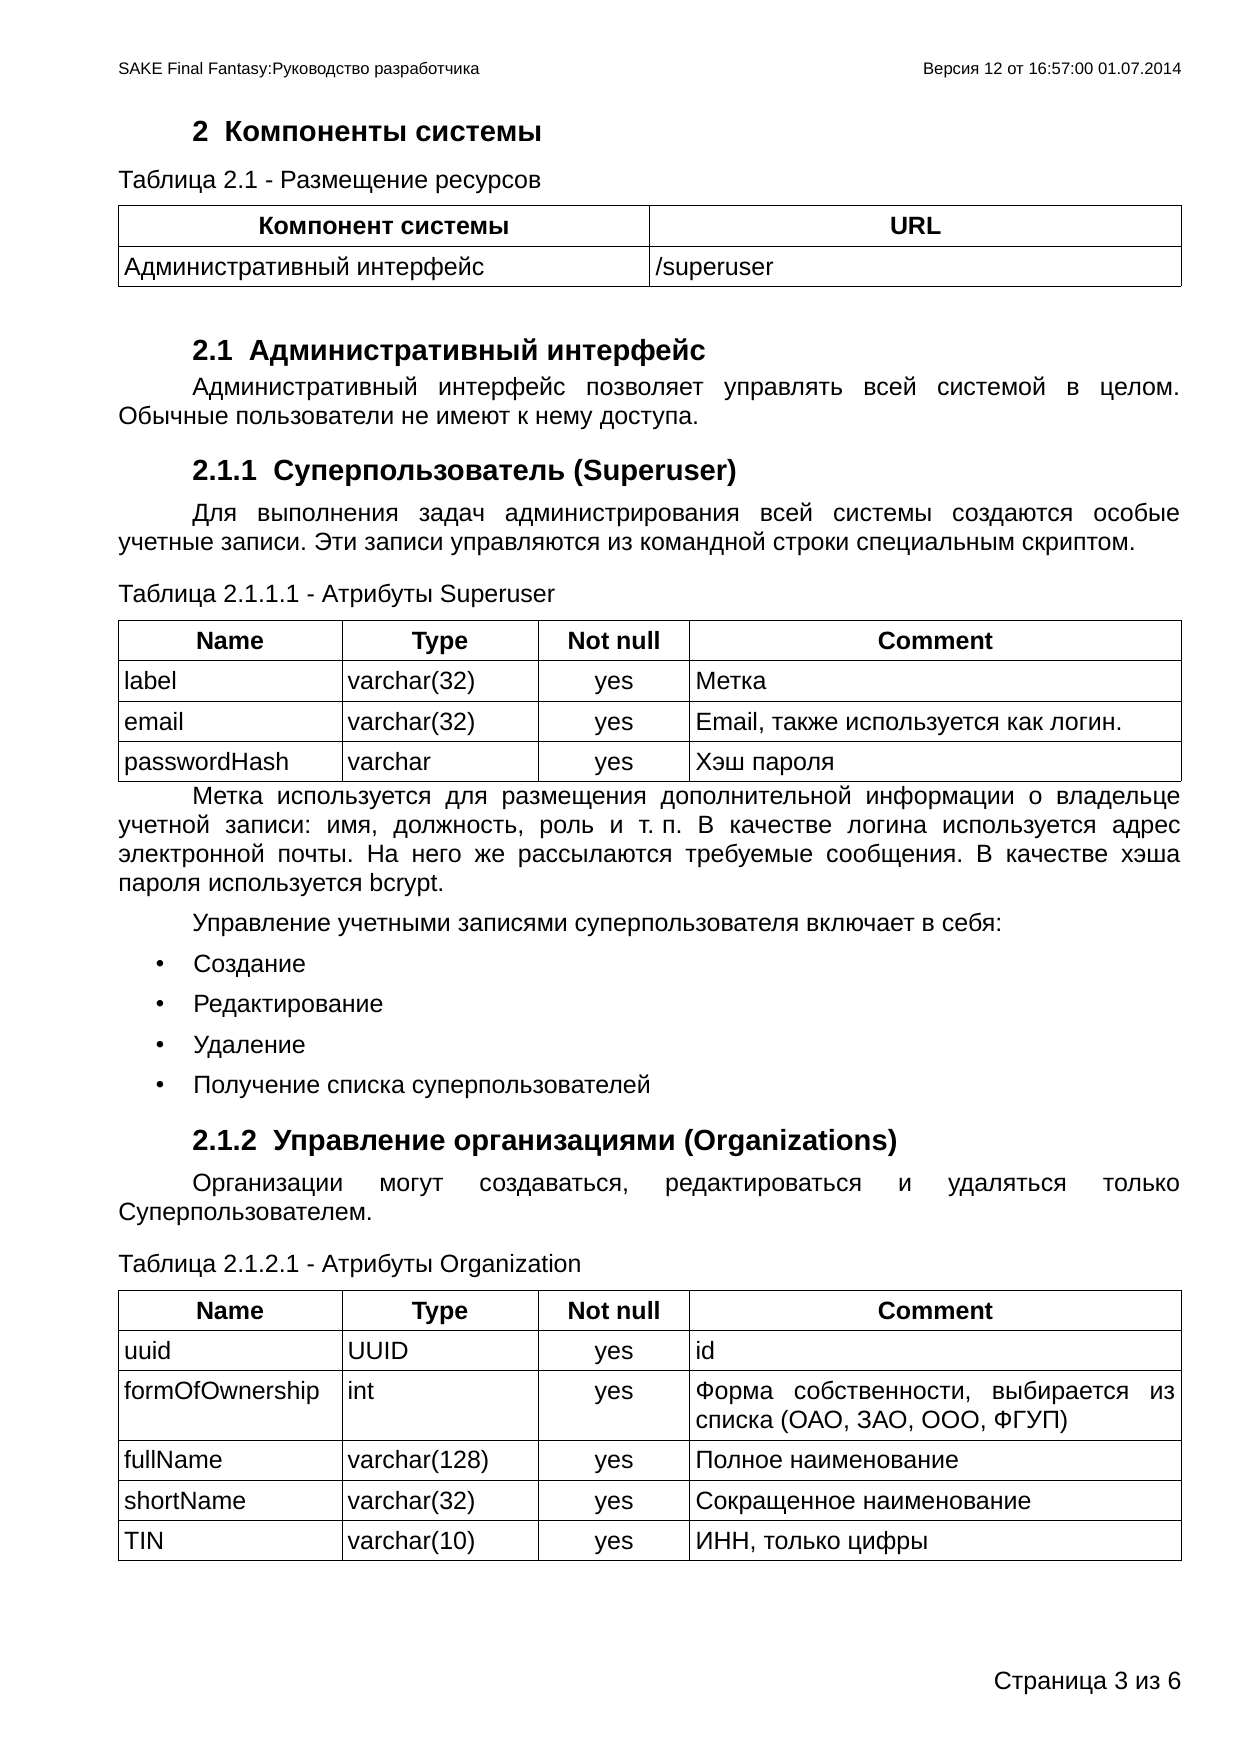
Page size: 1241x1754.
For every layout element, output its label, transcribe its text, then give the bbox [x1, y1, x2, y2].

table_cell email [119, 702, 342, 741]
table_cell Email, также используется как логин. [690, 702, 1181, 741]
table_header Not null [539, 621, 689, 660]
table_header Not null [539, 1291, 689, 1330]
table_cell id [690, 1331, 1181, 1370]
table_header Comment [690, 1291, 1181, 1330]
table_cell UUID [343, 1331, 538, 1370]
text Метка используется для размещения дополнительной информации о владельце учетной записи: имя, должность, роль и т. п. В качестве логина используется адрес электронной почты. На него же рассылаются требуемые сообщения. В качестве хэша пароля используется bcrypt. [118, 782, 1181, 896]
table_cell Полное наименование [690, 1441, 1181, 1480]
table_cell yes [539, 1441, 689, 1480]
table_cell fullName [119, 1441, 342, 1480]
text Организации могут создаваться, редактироваться и удаляться только Суперпользователем. [118, 1168, 1181, 1226]
table_cell varchar(32) [343, 1481, 538, 1520]
subtitle Компоненты системы [118, 114, 1181, 147]
text Таблица 2.1.2.1 - Атрибуты Organization [118, 1249, 1181, 1278]
text Таблица 2.1.1.1 - Атрибуты Superuser [118, 579, 1181, 608]
text Для выполнения задач администрирования всей системы создаются особые учетные записи. Эти записи управляются из командной строки специальным скриптом. [118, 498, 1181, 556]
subtitle Суперпользователь (Superuser) [118, 453, 1181, 487]
table_cell Метка [690, 661, 1181, 701]
table_cell Форма собственности, выбирается из списка (ОАО, ЗАО, ООО, ФГУП) [690, 1371, 1181, 1439]
table_cell varchar(32) [343, 702, 538, 741]
table_header Name [119, 621, 342, 660]
table_cell ИНН, только цифры [690, 1521, 1181, 1560]
table_cell Сокращенное наименование [690, 1481, 1181, 1520]
table_header URL [650, 206, 1181, 246]
table_cell label [119, 661, 342, 701]
table_cell yes [539, 1521, 689, 1560]
table_cell Хэш пароля [690, 742, 1181, 781]
table_header Name [119, 1291, 342, 1330]
list Редактирование [156, 989, 1181, 1018]
table_cell Административный интерфейс [119, 247, 649, 286]
subtitle Административный интерфейс [118, 333, 1181, 366]
table_cell uuid [119, 1331, 342, 1370]
table_cell formOfOwnership [119, 1371, 342, 1439]
table_header Type [343, 1291, 538, 1330]
table_cell varchar(128) [343, 1441, 538, 1480]
table_cell yes [539, 1371, 689, 1439]
table_cell yes [539, 702, 689, 741]
table_cell yes [539, 661, 689, 701]
table_cell yes [539, 1481, 689, 1520]
table_cell int [343, 1371, 538, 1439]
text Управление учетными записями суперпользователя включает в себя: [118, 908, 1181, 937]
table_header Type [343, 621, 538, 660]
subtitle Управление организациями (Organizations) [118, 1123, 1181, 1156]
table_cell passwordHash [119, 742, 342, 781]
text Таблица 2.1 - Размещение ресурсов [118, 165, 1181, 194]
table_cell TIN [119, 1521, 342, 1560]
table_header Компонент системы [119, 206, 649, 246]
table_cell yes [539, 1331, 689, 1370]
table_cell varchar(32) [343, 661, 538, 701]
table_cell varchar(10) [343, 1521, 538, 1560]
list Получение списка суперпользователей [156, 1071, 1181, 1099]
table_cell shortName [119, 1481, 342, 1520]
text Административный интерфейс позволяет управлять всей системой в целом. Обычные пользователи не имеют к нему доступа. [118, 372, 1181, 429]
table_cell varchar [343, 742, 538, 781]
table_header Comment [690, 621, 1181, 660]
list Создание [156, 949, 1181, 977]
table_cell yes [539, 742, 689, 781]
table_cell /superuser [650, 247, 1181, 286]
list Удаление [156, 1030, 1181, 1059]
